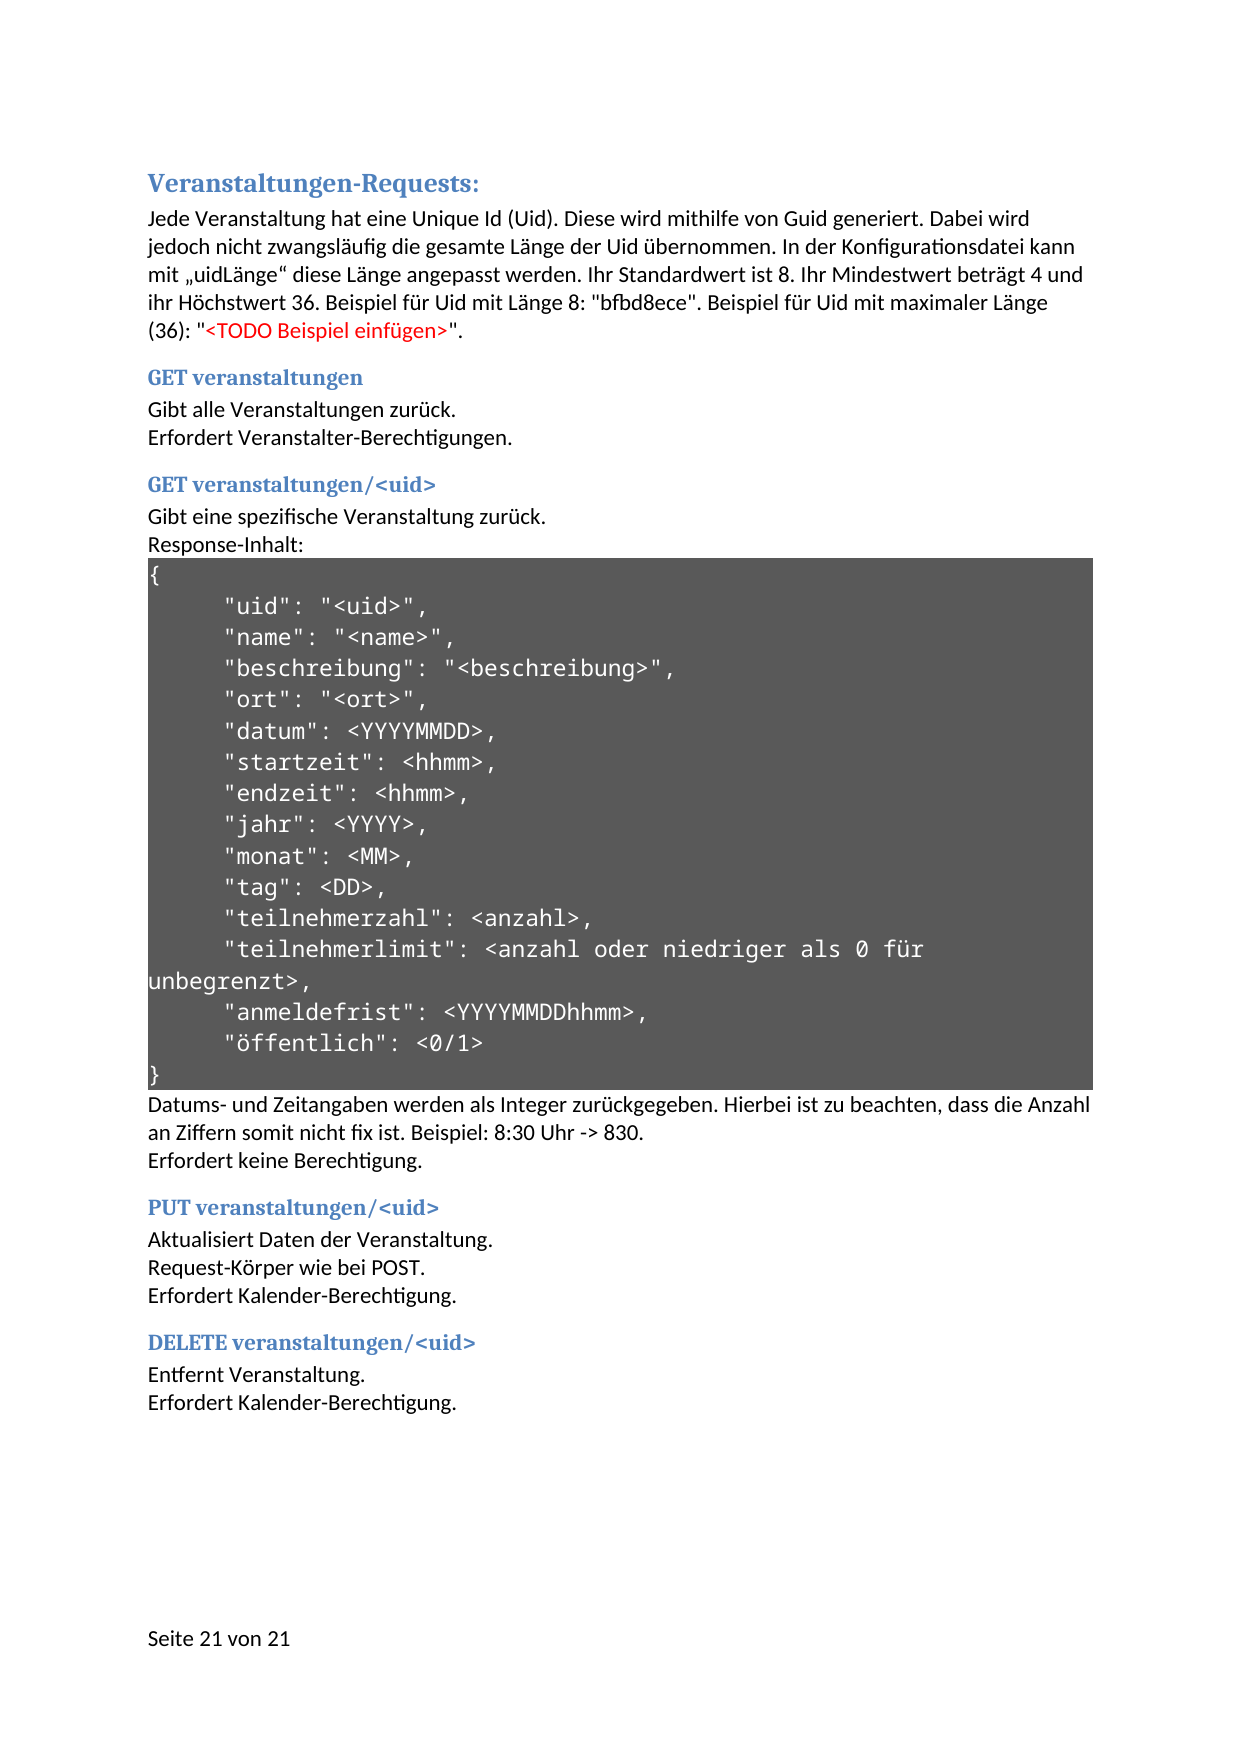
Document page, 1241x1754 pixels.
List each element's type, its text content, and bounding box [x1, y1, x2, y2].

subtitle Veranstaltungen-Requests: [148, 168, 1093, 199]
text "endzeit": <hhmm>, [148, 777, 1093, 808]
text Response-Inhalt: [148, 530, 1093, 558]
text Entfernt Veranstaltung. [148, 1360, 1093, 1388]
text Gibt alle Veranstaltungen zurück. [148, 395, 1093, 423]
text Erfordert Kalender-Berechtigung. [148, 1388, 1093, 1416]
text Erfordert Veranstalter-Berechtigungen. [148, 423, 1093, 451]
text { [148, 558, 1093, 590]
text "beschreibung": "<beschreibung>", [148, 652, 1093, 683]
text "startzeit": <hhmm>, [148, 746, 1093, 777]
text Erfordert Kalender-Berechtigung. [148, 1281, 1093, 1309]
subtitle GET veranstaltungen [148, 365, 1093, 391]
subtitle GET veranstaltungen/<uid> [148, 472, 1093, 498]
text Datums- und Zeitangaben werden als Integer zurückgegeben. Hierbei ist zu beachten, dass die Anzahl an Ziffern somit nicht fix ist. Beispiel: 8:30 Uhr -> 830. [148, 1090, 1093, 1146]
text "anmeldefrist": <YYYYMMDDhhmm>, [148, 996, 1093, 1027]
text Request-Körper wie bei POST. [148, 1253, 1093, 1281]
text Jede Veranstaltung hat eine Unique Id (Uid). Diese wird mithilfe von Guid generiert. Dabei wird jedoch nicht zwangsläufig die gesamte Länge der Uid übernommen. In der Konfigurationsdatei kann mit „uidLänge“ diese Länge angepasst werden. Ihr Standardwert ist 8. Ihr Mindestwert beträgt 4 und ihr Höchstwert 36. Beispiel für Uid mit Länge 8: "bfbd8ece". Beispiel für Uid mit maximaler Länge (36): "<TODO Beispiel einfügen>". [148, 204, 1093, 344]
text Aktualisiert Daten der Veranstaltung. [148, 1225, 1093, 1253]
text "name": "<name>", [148, 621, 1093, 652]
text "uid": "<uid>", [148, 590, 1093, 621]
text "tag": <DD>, [148, 871, 1093, 902]
text "öffentlich": <0/1> [148, 1027, 1093, 1058]
text "teilnehmerzahl": <anzahl>, [148, 902, 1093, 933]
text "monat": <MM>, [148, 840, 1093, 871]
subtitle DELETE veranstaltungen/<uid> [148, 1330, 1093, 1356]
text "jahr": <YYYY>, [148, 808, 1093, 840]
text "datum": <YYYYMMDD>, [148, 715, 1093, 746]
subtitle PUT veranstaltungen/<uid> [148, 1194, 1093, 1221]
text "ort": "<ort>", [148, 683, 1093, 715]
text Erfordert keine Berechtigung. [148, 1146, 1093, 1174]
text Gibt eine spezifische Veranstaltung zurück. [148, 502, 1093, 530]
text } [148, 1058, 1093, 1090]
text "teilnehmerlimit": <anzahl oder niedriger als 0 für unbegrenzt>, [148, 933, 1093, 996]
